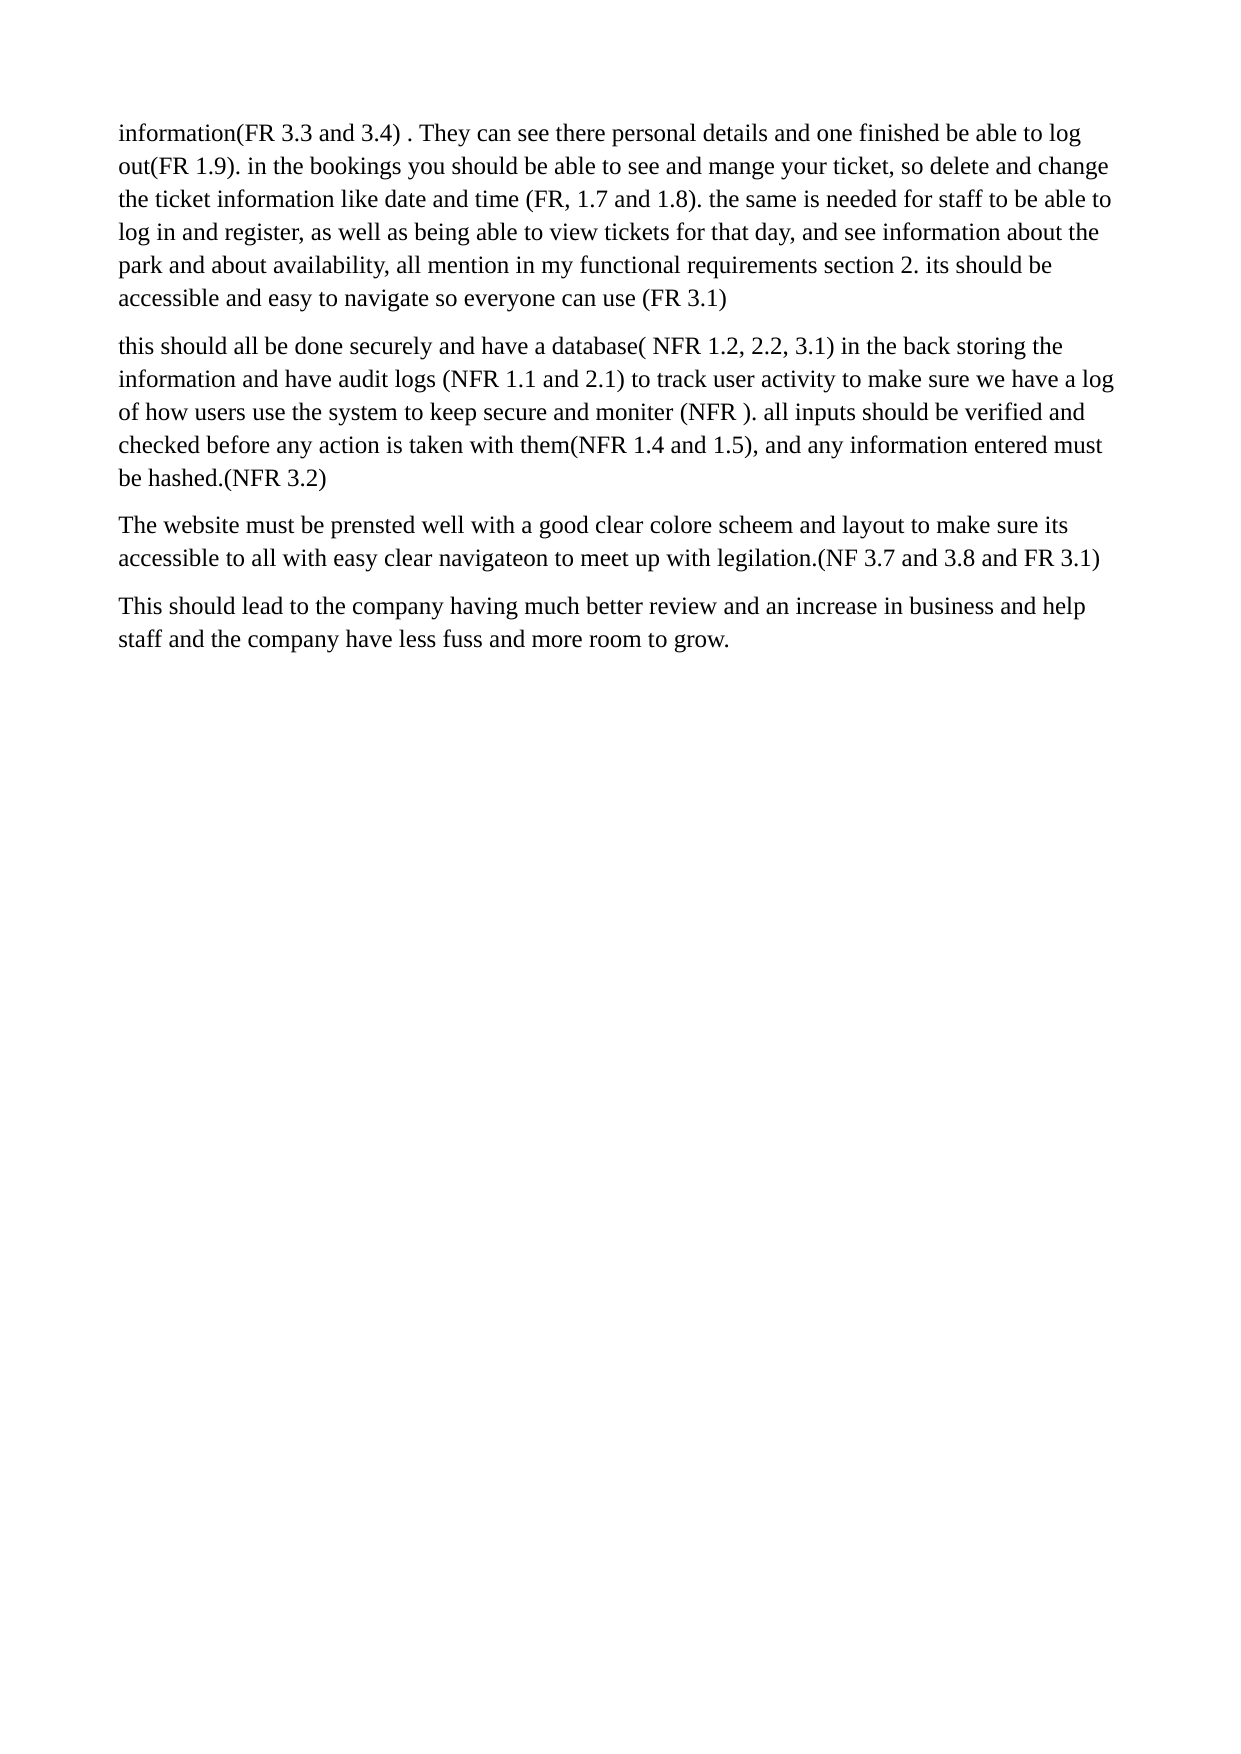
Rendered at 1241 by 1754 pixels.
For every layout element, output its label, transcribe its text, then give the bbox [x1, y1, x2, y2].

text this should all be done securely and have a database( NFR 1.2, 2.2, 3.1) in the back storing the information and have audit logs (NFR 1.1 and 2.1) to track user activity to make sure we have a log of how users use the system to keep secure and moniter (NFR ). all inputs should be verified and checked before any action is taken with them(NFR 1.4 and 1.5), and any information entered must be hashed.(NFR 3.2) [118, 331, 1122, 492]
text The website must be prensted well with a good clear colore scheem and layout to make sure its accessible to all with easy clear navigateon to meet up with legilation.(NF 3.7 and 3.8 and FR 3.1) [118, 511, 1122, 572]
text This should lead to the company having much better review and an increase in business and help staff and the company have less fuss and more room to grow. [118, 591, 1122, 653]
text information(FR 3.3 and 3.4) . They can see there personal details and one finished be able to log out(FR 1.9). in the bookings you should be able to see and mange your ticket, so delete and change the ticket information like date and time (FR, 1.7 and 1.8). the same is needed for staff to be able to log in and register, as well as being able to view tickets for that day, and see information about the park and about availability, all mention in my functional requirements section 2. its should be accessible and easy to navigate so everyone can use (FR 3.1) [118, 118, 1122, 312]
